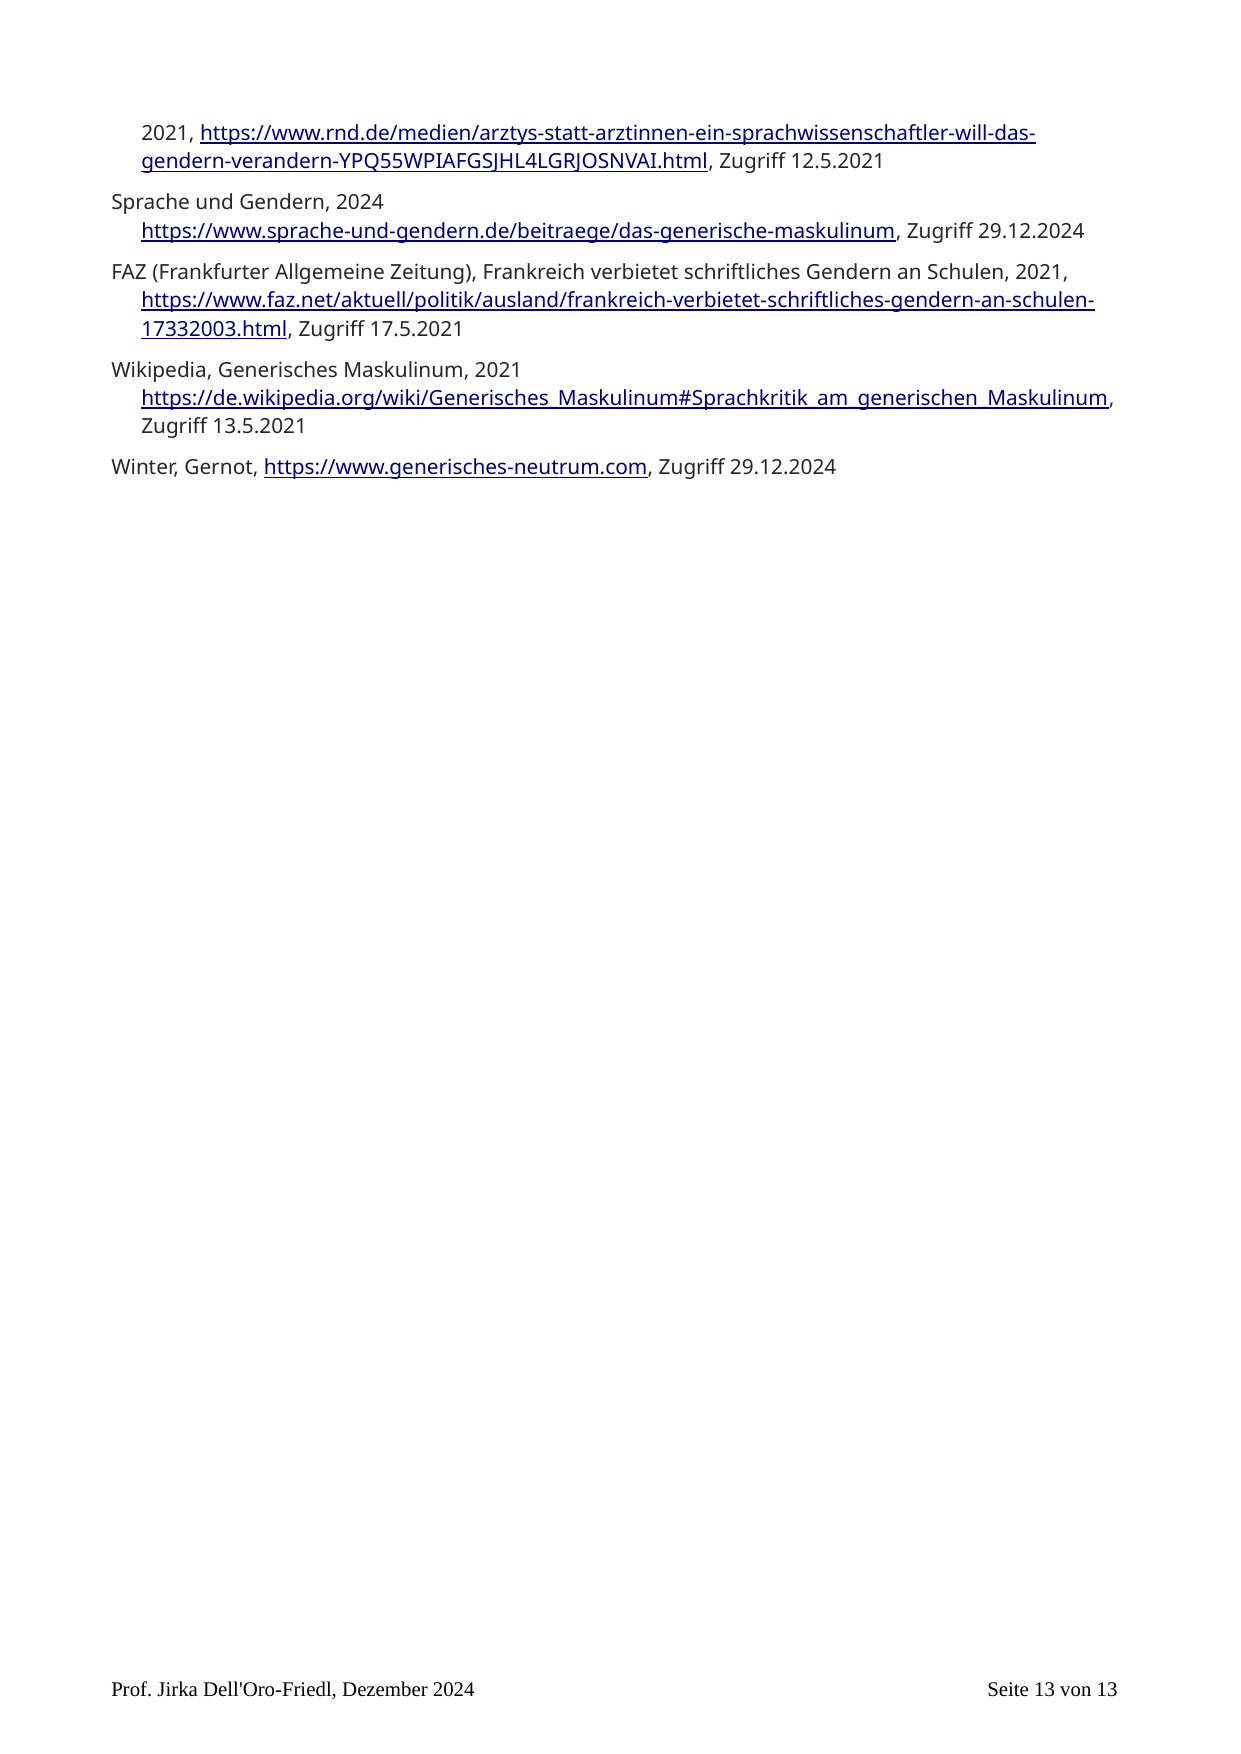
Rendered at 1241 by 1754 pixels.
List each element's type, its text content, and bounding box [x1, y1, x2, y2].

text Sprache und Gendern, 2024 https://www.sprache-und-gendern.de/beitraege/das-generische-maskulinum, Zugriff 29.12.2024 [111, 187, 1117, 244]
text FAZ (Frankfurter Allgemeine Zeitung), Frankreich verbietet schriftliches Gendern an Schulen, 2021, https://www.faz.net/aktuell/politik/ausland/frankreich-verbietet-schriftliches-gendern-an-schulen-17332003.html, Zugriff 17.5.2021 [111, 257, 1117, 342]
text Wikipedia, Generisches Maskulinum, 2021 https://de.wikipedia.org/wiki/Generisches_Maskulinum#Sprachkritik_am_generischen_Maskulinum, Zugriff 13.5.2021 [111, 355, 1117, 440]
text 2021, https://www.rnd.de/medien/arztys-statt-arztinnen-ein-sprachwissenschaftler-will-das-gendern-verandern-YPQ55WPIAFGSJHL4LGRJOSNVAI.html, Zugriff 12.5.2021 [111, 118, 1117, 175]
text Winter, Gernot, https://www.generisches-neutrum.com, Zugriff 29.12.2024 [111, 452, 1117, 481]
